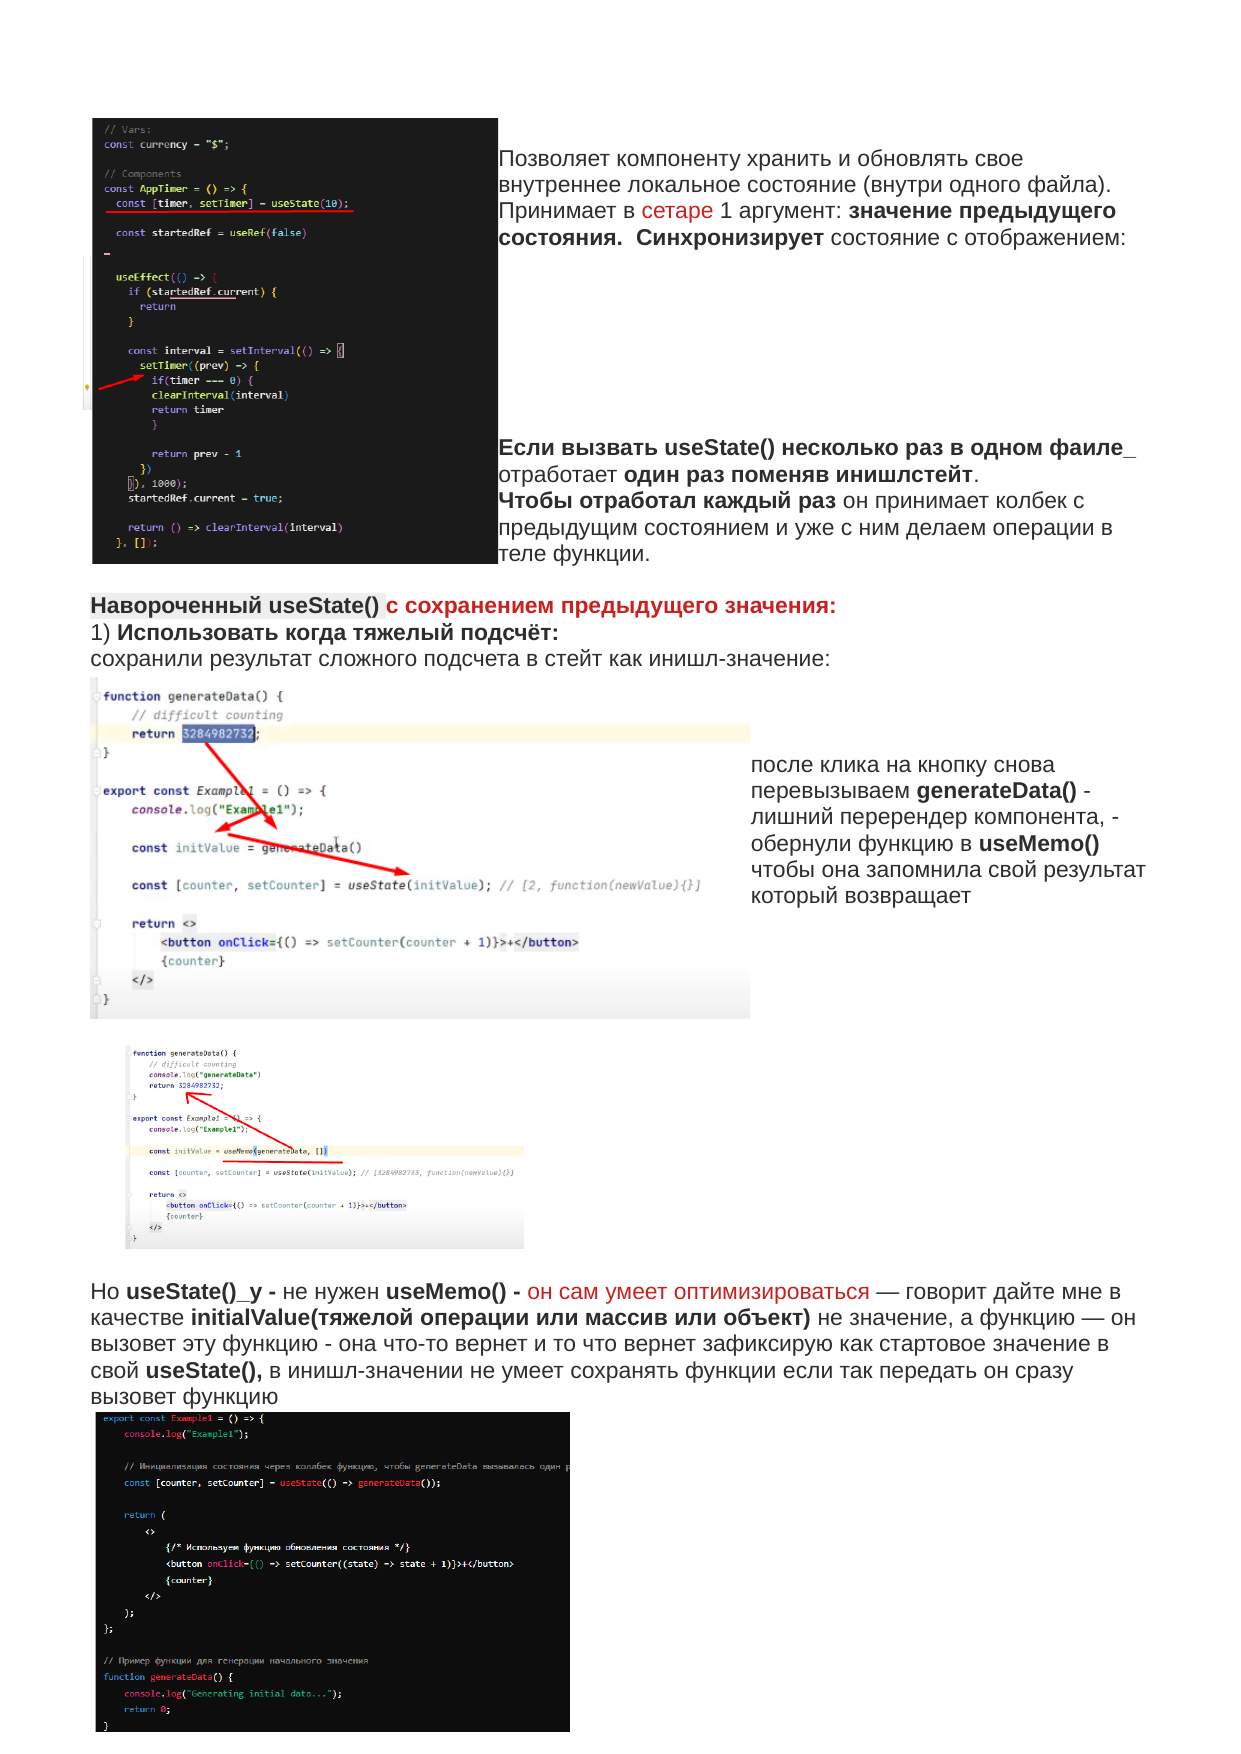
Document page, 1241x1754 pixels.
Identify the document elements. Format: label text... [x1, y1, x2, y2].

text после клика на кнопку снова перевызываем generateData() - лишний перерендер компонента, - обернули функцию в useMemo() чтобы она запомнила свой результат который возвращает [751, 751, 1150, 909]
text отработает один раз поменяв инишлстейт. [499, 461, 1150, 487]
picture [125, 1045, 525, 1249]
text Чтобы отработал каждый раз он принимает колбек с предыдущим состоянием и уже с ним делаем операции в теле функции. [90, 487, 1150, 566]
picture [95, 1412, 570, 1732]
text Навороченный useState() с сохранением предыдущего значения: [90, 592, 1150, 619]
picture [90, 677, 751, 1019]
text Но useState()_у - не нужен useMemo() - он сам умеет оптимизироваться — говорит дайте мне в качестве initialValue(тяжелой операции или массив или объект) не значение, а функцию — он вызовет эту функцию - она что-то вернет и то что вернет зафиксирую как стартовое значение в свой useState(), в инишл-значении не умеет сохранять функции если так передать он сразу вызовет функцию [90, 1278, 1150, 1409]
text Позволяет компоненту хранить и обновлять свое внутреннее локальное состояние (внутри одного файла). Принимает в сетаре 1 аргумент: значение предыдущего состояния. Синхронизирует состояние с отображением: [499, 144, 1150, 250]
text Если вызвать useState() несколько раз в одном фаиле_ [499, 434, 1150, 461]
picture [82, 118, 499, 564]
text 1) Использовать когда тяжелый подсчёт: [90, 619, 1150, 645]
text сохранили результат сложного подсчета в стейт как инишл-значение: [90, 645, 1150, 672]
